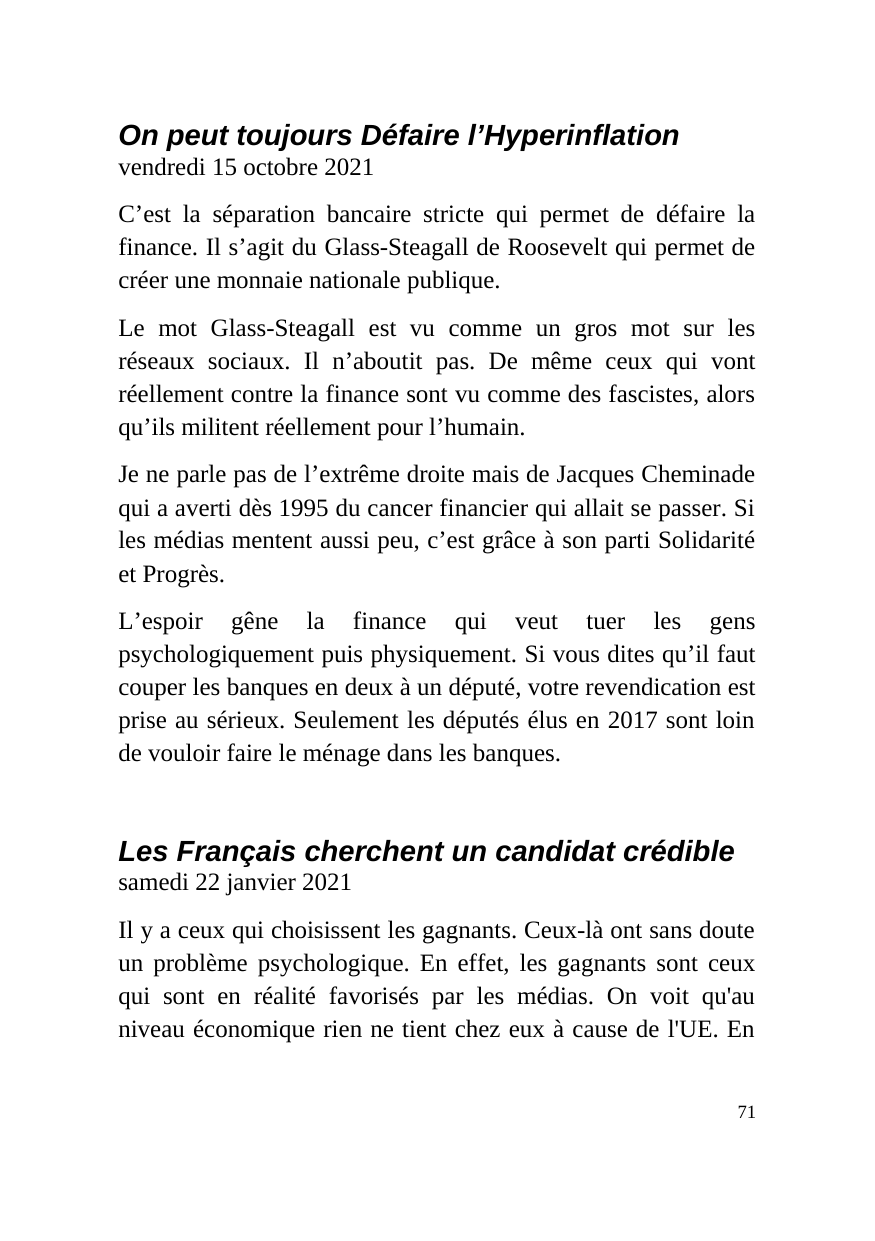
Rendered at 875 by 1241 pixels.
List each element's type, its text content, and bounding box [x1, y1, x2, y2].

text Je ne parle pas de l’extrême droite mais de Jacques Cheminade qui a averti dès 1995 du cancer financier qui allait se passer. Si les médias mentent aussi peu, c’est grâce à son parti Solidarité et Progrès. [118, 459, 756, 587]
text Le mot Glass-Steagall est vu comme un gros mot sur les réseaux sociaux. Il n’aboutit pas. De même ceux qui vont réellement contre la finance sont vu comme des fascistes, alors qu’ils militent réellement pour l’humain. [118, 313, 756, 441]
subtitle Les Français cherchent un candidat crédible [118, 833, 756, 867]
text vendredi 15 octobre 2021 [118, 152, 756, 180]
text C’est la séparation bancaire stricte qui permet de défaire la finance. Il s’agit du Glass-Steagall de Roosevelt qui permet de créer une monnaie nationale publique. [118, 199, 756, 294]
text Il y a ceux qui choisissent les gagnants. Ceux-là ont sans doute un problème psychologique. En effet, les gagnants sont ceux qui sont en réalité favorisés par les médias. On voit qu'au niveau économique rien ne tient chez eux à cause de l'UE. En [118, 915, 756, 1042]
subtitle On peut toujours Défaire l’Hyperinflation [118, 118, 756, 152]
text samedi 22 janvier 2021 [118, 867, 756, 896]
text L’espoir gêne la finance qui veut tuer les gens psychologiquement puis physiquement. Si vous dites qu’il faut couper les banques en deux à un député, votre revendication est prise au sérieux. Seulement les députés élus en 2017 sont loin de vouloir faire le ménage dans les banques. [118, 606, 756, 767]
